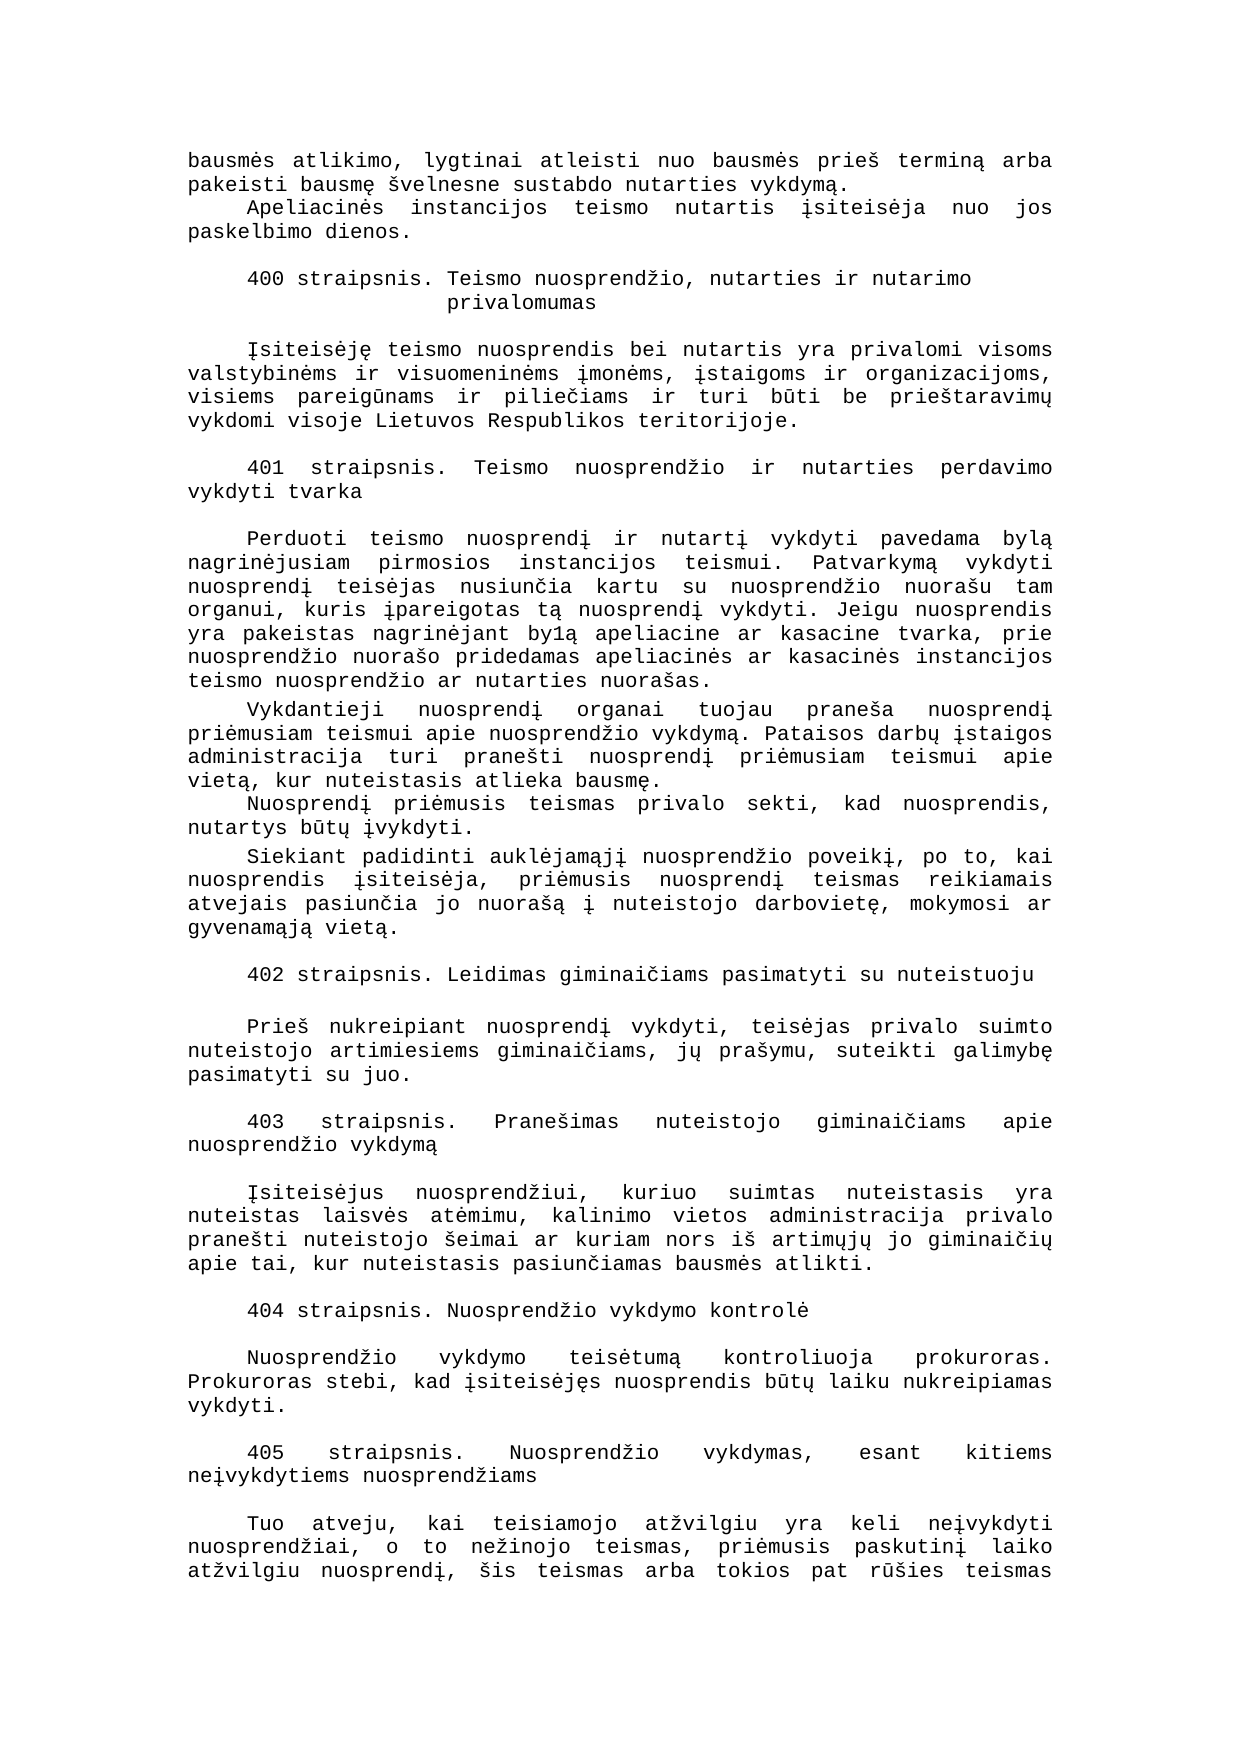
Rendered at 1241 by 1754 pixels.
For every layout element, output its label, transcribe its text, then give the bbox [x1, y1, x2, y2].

text Įsiteisėjus nuosprendžiui, kuriuo suimtas nuteistasis yra nuteistas laisvės atėmimu, kalinimo vietos administracija privalo pranešti nuteistojo šeimai ar kuriam nors iš artimųjų jo giminaičių apie tai, kur nuteistasis pasiunčiamas bausmės atlikti. [187, 1182, 1053, 1276]
text Vykdantieji nuosprendį organai tuojau praneša nuosprendį priėmusiam teismui apie nuosprendžio vykdymą. Pataisos darbų įstaigos administracija turi pranešti nuosprendį priėmusiam teismui apie vietą, kur nuteistasis atlieka bausmę. [187, 699, 1053, 793]
text bausmės atlikimo, lygtinai atleisti nuo bausmės prieš terminą arba pakeisti bausmę švelnesne sustabdo nutarties vykdymą. [187, 150, 1053, 197]
text 400 straipsnis. Teismo nuosprendžio, nutarties ir nutarimo [187, 268, 1053, 292]
text Tuo atveju, kai teisiamojo atžvilgiu yra keli neįvykdyti nuosprendžiai, o to nežinojo teismas, priėmusis paskutinį laiko atžvilgiu nuosprendį, šis teismas arba tokios pat rūšies teismas [187, 1513, 1053, 1584]
text Apeliacinės instancijos teismo nutartis įsiteisėja nuo jos paskelbimo dienos. [187, 197, 1053, 244]
text 405 straipsnis. Nuosprendžio vykdymas, esant kitiems neįvykdytiems nuosprendžiams [187, 1442, 1053, 1489]
text Nuosprendį priėmusis teismas privalo sekti, kad nuosprendis, nutartys būtų įvykdyti. [187, 793, 1053, 841]
text Perduoti teismo nuosprendį ir nutartį vykdyti pavedama bylą nagrinėjusiam pirmosios instancijos teismui. Patvarkymą vykdyti nuosprendį teisėjas nusiunčia kartu su nuosprendžio nuorašu tam organui, kuris įpareigotas tą nuosprendį vykdyti. Jeigu nuosprendis yra pakeistas nagrinėjant by1ą apeliacine ar kasacine tvarka, prie nuosprendžio nuorašo pridedamas apeliacinės ar kasacinės instancijos teismo nuosprendžio ar nutarties nuorašas. [187, 528, 1053, 694]
text Siekiant padidinti auklėjamąjį nuosprendžio poveikį, po to, kai nuosprendis įsiteisėja, priėmusis nuosprendį teismas reikiamais atvejais pasiunčia jo nuorašą į nuteistojo darbovietę, mokymosi ar gyvenamąją vietą. [187, 846, 1053, 940]
text privalomumas [187, 292, 1053, 316]
text Nuosprendžio vykdymo teisėtumą kontroliuoja prokuroras. Prokuroras stebi, kad įsiteisėjęs nuosprendis būtų laiku nukreipiamas vykdyti. [187, 1347, 1053, 1418]
text 401 straipsnis. Teismo nuosprendžio ir nutarties perdavimo vykdyti tvarka [187, 457, 1053, 505]
text Įsiteisėję teismo nuosprendis bei nutartis yra privalomi visoms valstybinėms ir visuomeninėms įmonėms, įstaigoms ir organizacijoms, visiems pareigūnams ir piliečiams ir turi būti be prieštaravimų vykdomi visoje Lietuvos Respublikos teritorijoje. [187, 339, 1053, 434]
text 403 straipsnis. Pranešimas nuteistojo giminaičiams apie nuosprendžio vykdymą [187, 1111, 1053, 1158]
text 404 straipsnis. Nuosprendžio vykdymo kontrolė [187, 1300, 1053, 1324]
text Prieš nukreipiant nuosprendį vykdyti, teisėjas privalo suimto nuteistojo artimiesiems giminaičiams, jų prašymu, suteikti galimybę pasimatyti su juo. [187, 1016, 1053, 1087]
text 402 straipsnis. Leidimas giminaičiams pasimatyti su nuteistuoju [187, 964, 1053, 988]
